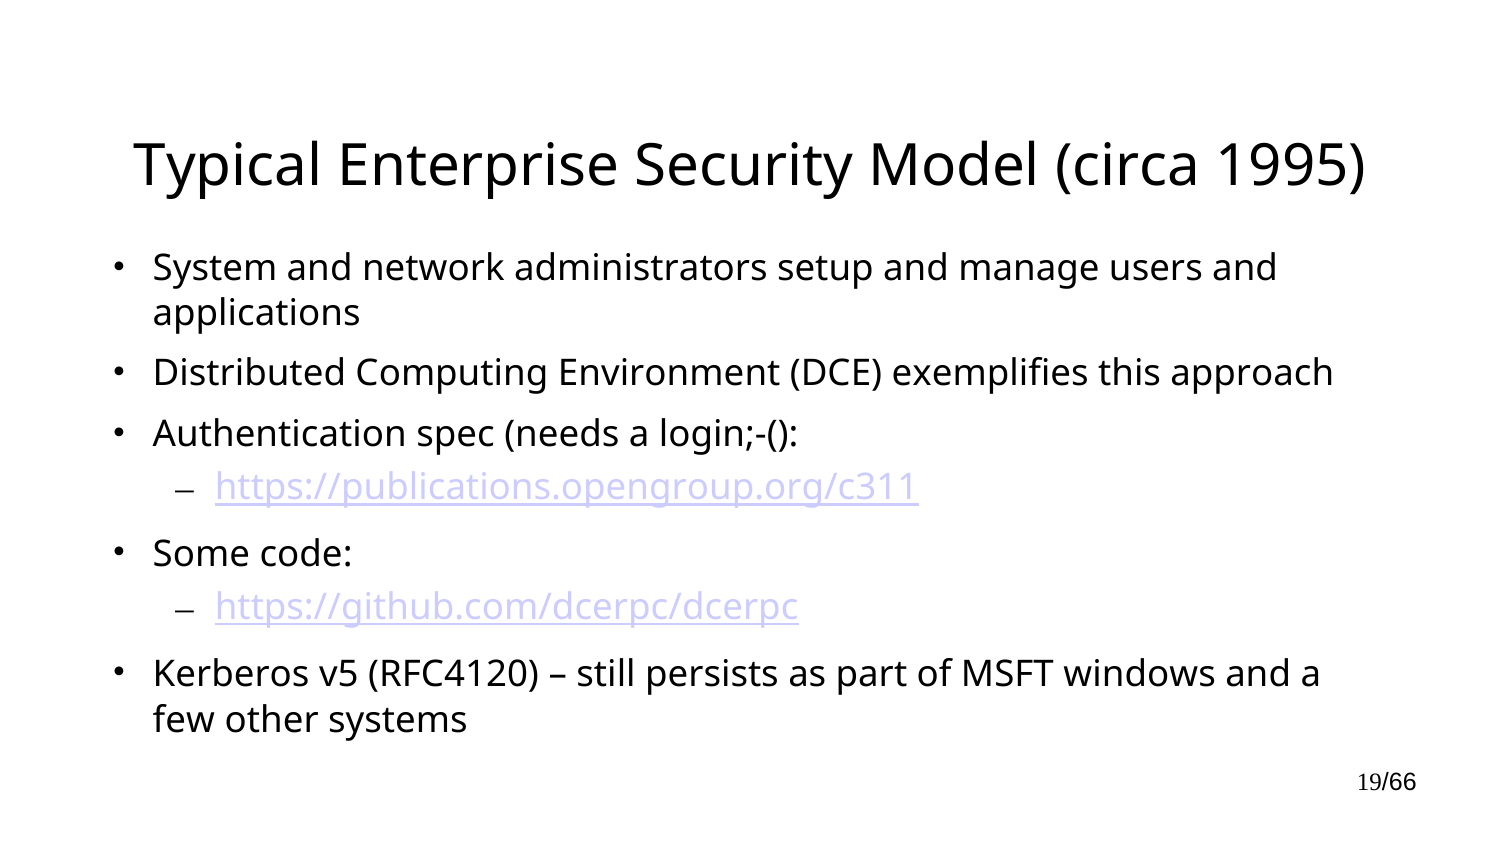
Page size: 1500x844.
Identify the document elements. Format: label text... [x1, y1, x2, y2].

title Typical Enterprise Security Model (circa 1995)‏ [112, 66, 1388, 237]
list System and network administrators setup and manage users and applications Distributed Computing Environment (DCE) exemplifies this approach Authentication spec (needs a login;-(): https://publications.opengroup.org/c311 Some code: https://github.com/dcerpc/dcerpc Kerberos v5 (RFC4120) – still persists as part of MSFT windows and a few other systems [112, 243, 1388, 751]
